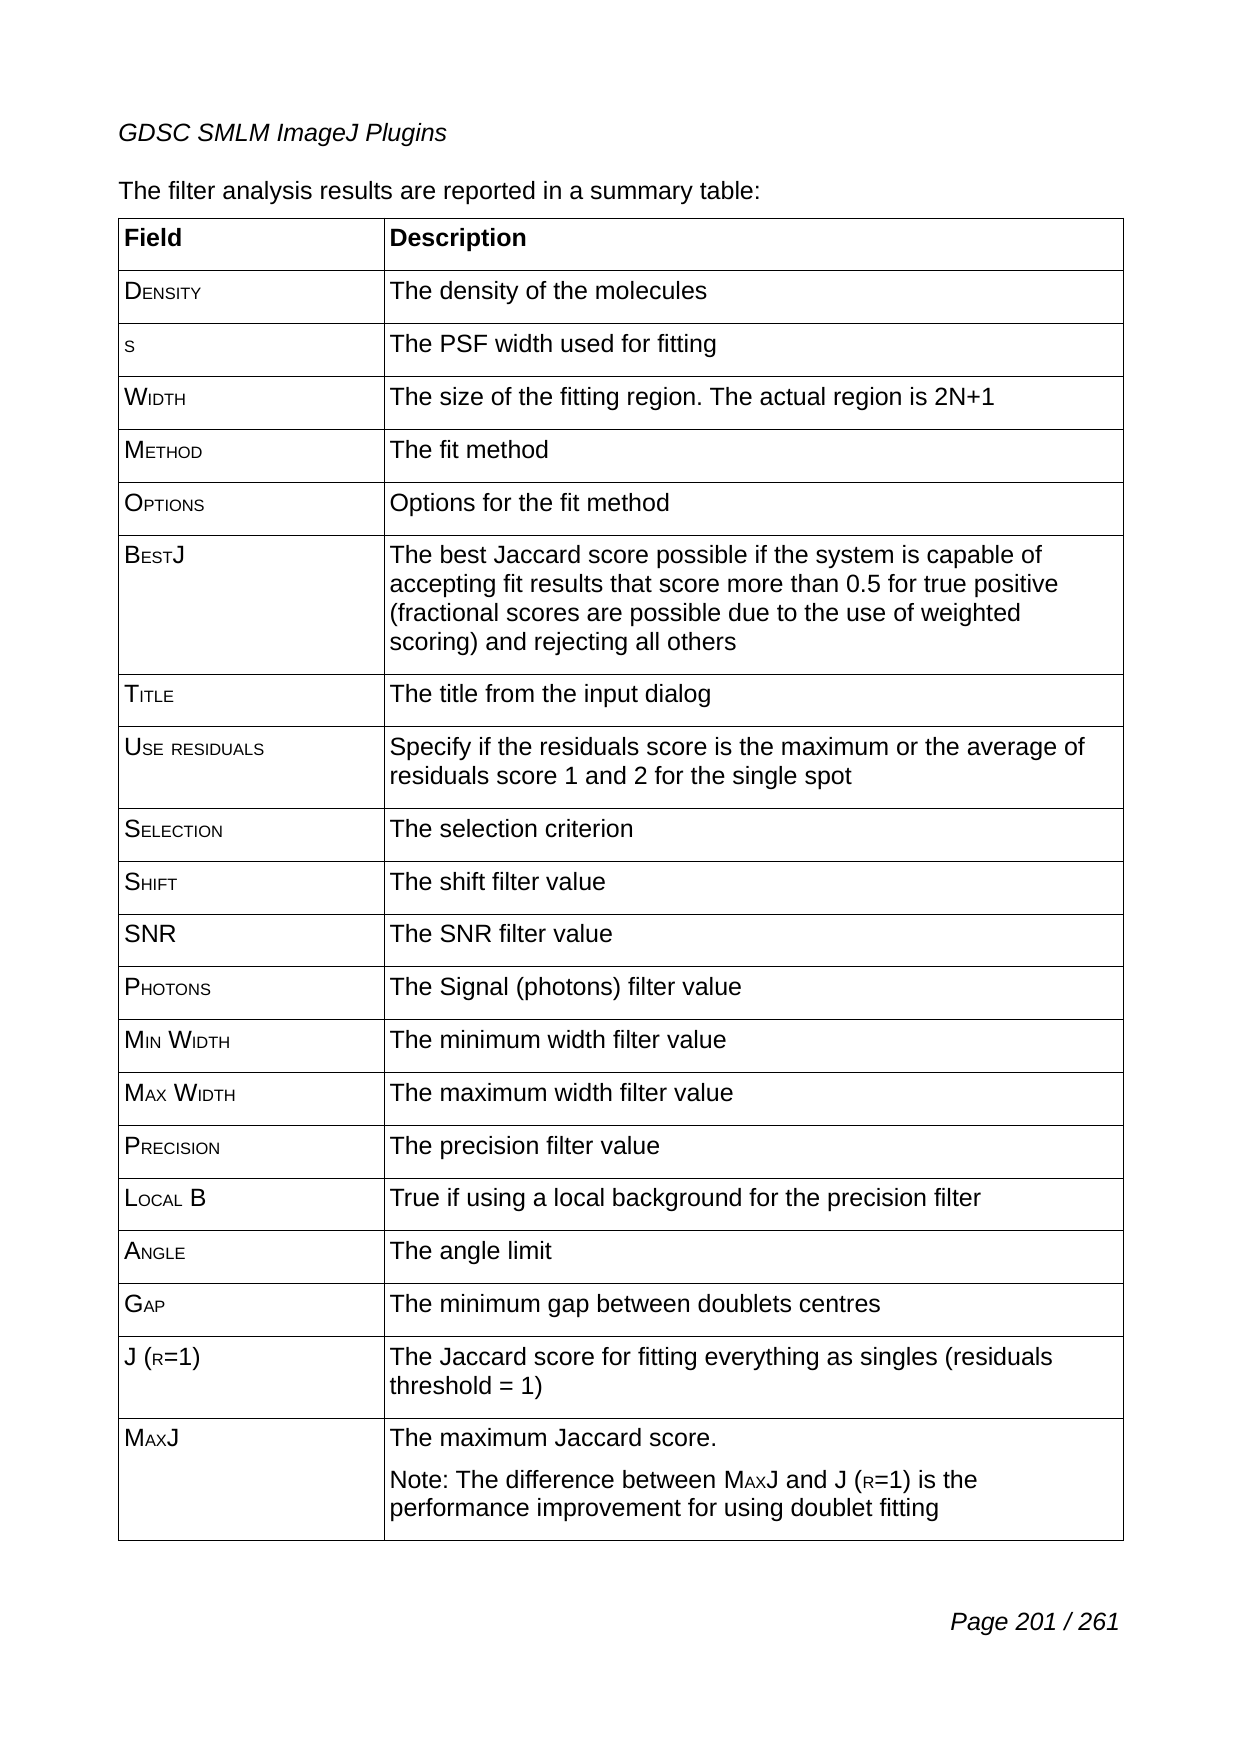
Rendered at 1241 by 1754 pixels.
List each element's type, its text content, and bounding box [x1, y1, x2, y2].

table_cell The Jaccard score for fitting everything as singles (residuals threshold = 1) [385, 1337, 1123, 1418]
table_cell Min Width [119, 1020, 384, 1072]
table_cell Method [119, 430, 384, 482]
table_cell Use residuals [119, 727, 384, 808]
table_cell The maximum width filter value [385, 1073, 1123, 1125]
table_cell The minimum gap between doublets centres [385, 1284, 1123, 1336]
table_cell Photons [119, 967, 384, 1019]
table_cell The density of the molecules [385, 271, 1123, 323]
table_cell Width [119, 377, 384, 429]
table_cell Angle [119, 1231, 384, 1283]
text The filter analysis results are reported in a summary table: [118, 176, 1122, 205]
table_cell The PSF width used for fitting [385, 324, 1123, 376]
table_cell The best Jaccard score possible if the system is capable of accepting fit results that score more than 0.5 for true positive (fractional scores are possible due to the use of weighted scoring) and rejecting all others [385, 536, 1123, 673]
table_cell The shift filter value [385, 862, 1123, 913]
table_cell The maximum Jaccard score. Note: The difference between MaxJ and J (r=1) is the performance improvement for using doublet fitting [385, 1419, 1123, 1540]
table_cell The title from the input dialog [385, 675, 1123, 726]
table_cell J (r=1) [119, 1337, 384, 1418]
table_cell Precision [119, 1126, 384, 1178]
table_cell Selection [119, 809, 384, 861]
table_cell Options for the fit method [385, 483, 1123, 534]
table_cell True if using a local background for the precision filter [385, 1179, 1123, 1230]
table_cell The angle limit [385, 1231, 1123, 1283]
table_cell BestJ [119, 536, 384, 673]
table_cell Gap [119, 1284, 384, 1336]
table_header Field [119, 219, 384, 270]
table_cell Density [119, 271, 384, 323]
table_cell Title [119, 675, 384, 726]
table_cell s [119, 324, 384, 376]
table_cell The fit method [385, 430, 1123, 482]
table_header Description [385, 219, 1123, 270]
table_cell The selection criterion [385, 809, 1123, 861]
table_cell MaxJ [119, 1419, 384, 1540]
table_cell The Signal (photons) filter value [385, 967, 1123, 1019]
table_cell The size of the fitting region. The actual region is 2N+1 [385, 377, 1123, 429]
table_cell SNR [119, 915, 384, 966]
table_cell Options [119, 483, 384, 534]
table_cell The minimum width filter value [385, 1020, 1123, 1072]
table_cell Specify if the residuals score is the maximum or the average of residuals score 1 and 2 for the single spot [385, 727, 1123, 808]
table_cell Local B [119, 1179, 384, 1230]
table_cell Max Width [119, 1073, 384, 1125]
table_cell The SNR filter value [385, 915, 1123, 966]
table_cell The precision filter value [385, 1126, 1123, 1178]
table_cell Shift [119, 862, 384, 913]
